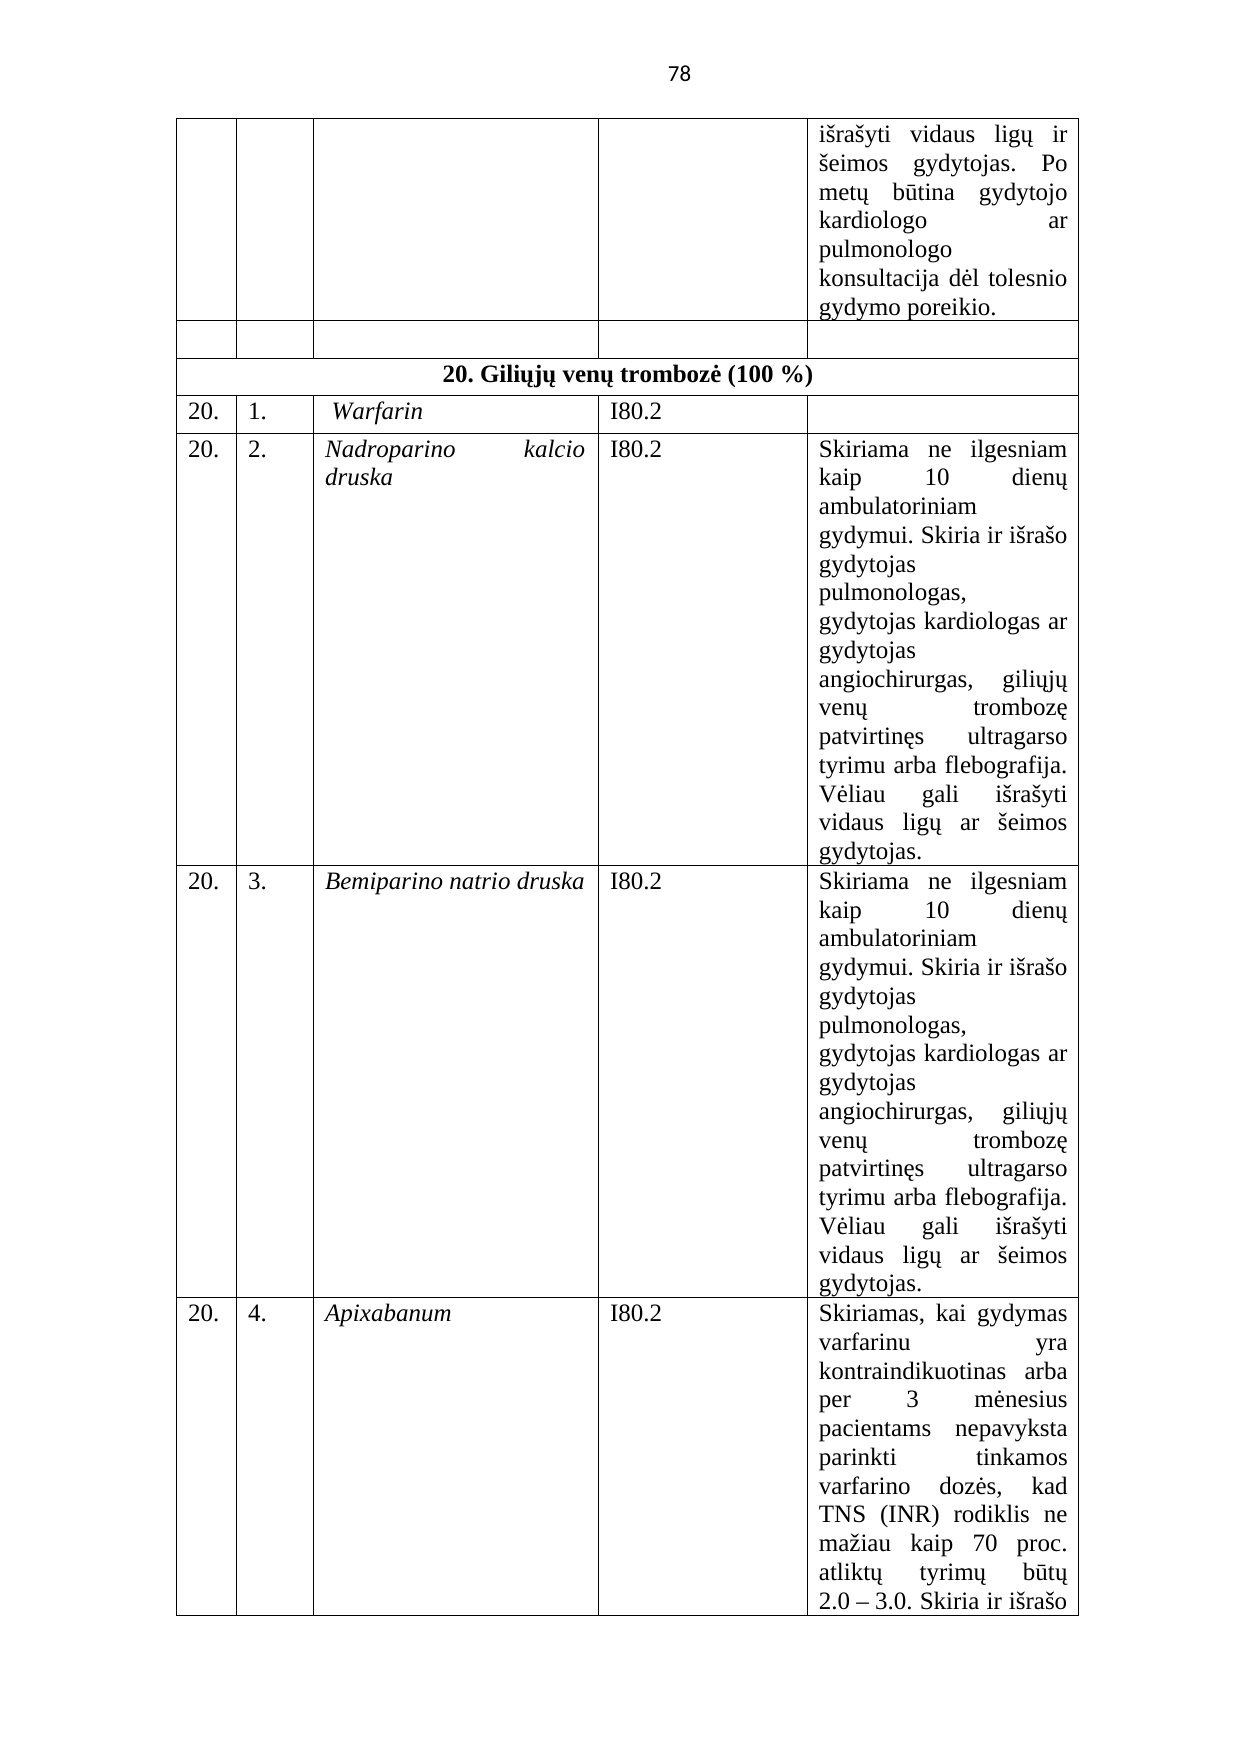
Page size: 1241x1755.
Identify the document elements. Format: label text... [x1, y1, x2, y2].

table_cell I80.2 [599, 396, 807, 433]
table_cell [237, 321, 313, 358]
table_cell [1109, 358, 1123, 395]
table_cell [1109, 118, 1123, 320]
table_cell 20. [177, 396, 236, 433]
table_cell 1. [237, 396, 313, 433]
table_cell [1084, 1297, 1088, 1614]
table_cell [1103, 395, 1109, 433]
table_cell I80.2 [599, 1298, 807, 1614]
table_cell [1103, 118, 1109, 320]
table_cell [1103, 433, 1109, 865]
table_cell [1093, 1297, 1099, 1614]
table_cell I80.2 [599, 434, 807, 865]
table_cell [1079, 865, 1083, 1297]
table_cell [1109, 1297, 1123, 1614]
table_cell [1099, 395, 1103, 433]
table_cell [1103, 320, 1109, 358]
table_cell [1109, 395, 1123, 433]
table_cell [1079, 320, 1083, 358]
table_cell [1084, 865, 1088, 1297]
table_cell [314, 119, 598, 320]
table_cell Warfarin [314, 396, 598, 433]
table_cell [1084, 118, 1088, 320]
table_cell [1088, 395, 1093, 433]
table_cell 20. Giliųjų venų trombozė (100 %) [177, 359, 1078, 395]
table_cell [1088, 1297, 1093, 1614]
table_cell [237, 119, 313, 320]
table_cell Apixabanum [314, 1298, 598, 1614]
table_cell [599, 321, 807, 358]
table_cell [1103, 1297, 1109, 1614]
table_cell [599, 119, 807, 320]
table_cell I80.2 [599, 866, 807, 1297]
table_cell 4. [237, 1298, 313, 1614]
table_cell [1084, 320, 1088, 358]
table_cell [1099, 865, 1103, 1297]
table_cell [1088, 320, 1093, 358]
table_cell [1103, 865, 1109, 1297]
table_cell 3. [237, 866, 313, 1297]
table_cell [1093, 320, 1099, 358]
table_cell 20. [177, 1298, 236, 1614]
table_cell [1093, 118, 1099, 320]
table_cell [1099, 358, 1103, 395]
table_cell Skiriama ne ilgesniam kaip 10 dienų ambulatoriniam gydymui. Skiria ir išrašo gydytojas pulmonologas, gydytojas kardiologas ar gydytojas angiochirurgas, giliųjų venų trombozę patvirtinęs ultragarso tyrimu arba flebografija. Vėliau gali išrašyti vidaus ligų ar šeimos gydytojas. [808, 866, 1078, 1297]
table_cell [1099, 433, 1103, 865]
table_cell išrašyti vidaus ligų ir šeimos gydytojas. Po metų būtina gydytojo kardiologo ar pulmonologo konsultacija dėl tolesnio gydymo poreikio. [808, 119, 1078, 320]
table_cell [1079, 433, 1083, 865]
table_cell 2. [237, 434, 313, 865]
table_cell [1079, 358, 1083, 395]
table_cell [1103, 358, 1109, 395]
table_cell [1088, 433, 1093, 865]
table_cell Bemiparino natrio druska [314, 866, 598, 1297]
table_cell [1099, 1297, 1103, 1614]
table_cell [1093, 358, 1099, 395]
table_cell [177, 119, 236, 320]
table_cell [177, 321, 236, 358]
table_cell [1109, 865, 1123, 1297]
table_cell [808, 396, 1078, 433]
table_cell [1099, 320, 1103, 358]
table_cell [1088, 865, 1093, 1297]
table_cell Nadroparino kalcio druska [314, 434, 598, 865]
table_cell [1084, 358, 1088, 395]
table_cell [1093, 395, 1099, 433]
table_cell [1093, 433, 1099, 865]
table_cell [1088, 118, 1093, 320]
table_cell [1079, 395, 1083, 433]
table_cell [1079, 118, 1083, 320]
table_cell [1109, 320, 1123, 358]
table_cell [1088, 358, 1093, 395]
table_cell [1099, 118, 1103, 320]
table_cell [1109, 433, 1123, 865]
table_cell 20. [177, 434, 236, 865]
table_cell Skiriama ne ilgesniam kaip 10 dienų ambulatoriniam gydymui. Skiria ir išrašo gydytojas pulmonologas, gydytojas kardiologas ar gydytojas angiochirurgas, giliųjų venų trombozę patvirtinęs ultragarso tyrimu arba flebografija. Vėliau gali išrašyti vidaus ligų ar šeimos gydytojas. [808, 434, 1078, 865]
table_cell [1084, 395, 1088, 433]
table_cell [1093, 865, 1099, 1297]
table_cell 20. [177, 866, 236, 1297]
table_cell [1084, 433, 1088, 865]
table_cell [314, 321, 598, 358]
table_cell Skiriamas, kai gydymas varfarinu yra kontraindikuotinas arba per 3 mėnesius pacientams nepavyksta parinkti tinkamos varfarino dozės, kad TNS (INR) rodiklis ne mažiau kaip 70 proc. atliktų tyrimų būtų 2.0 – 3.0. Skiria ir išrašo [808, 1298, 1078, 1614]
table_cell [1079, 1297, 1083, 1614]
table_cell [808, 321, 1078, 358]
